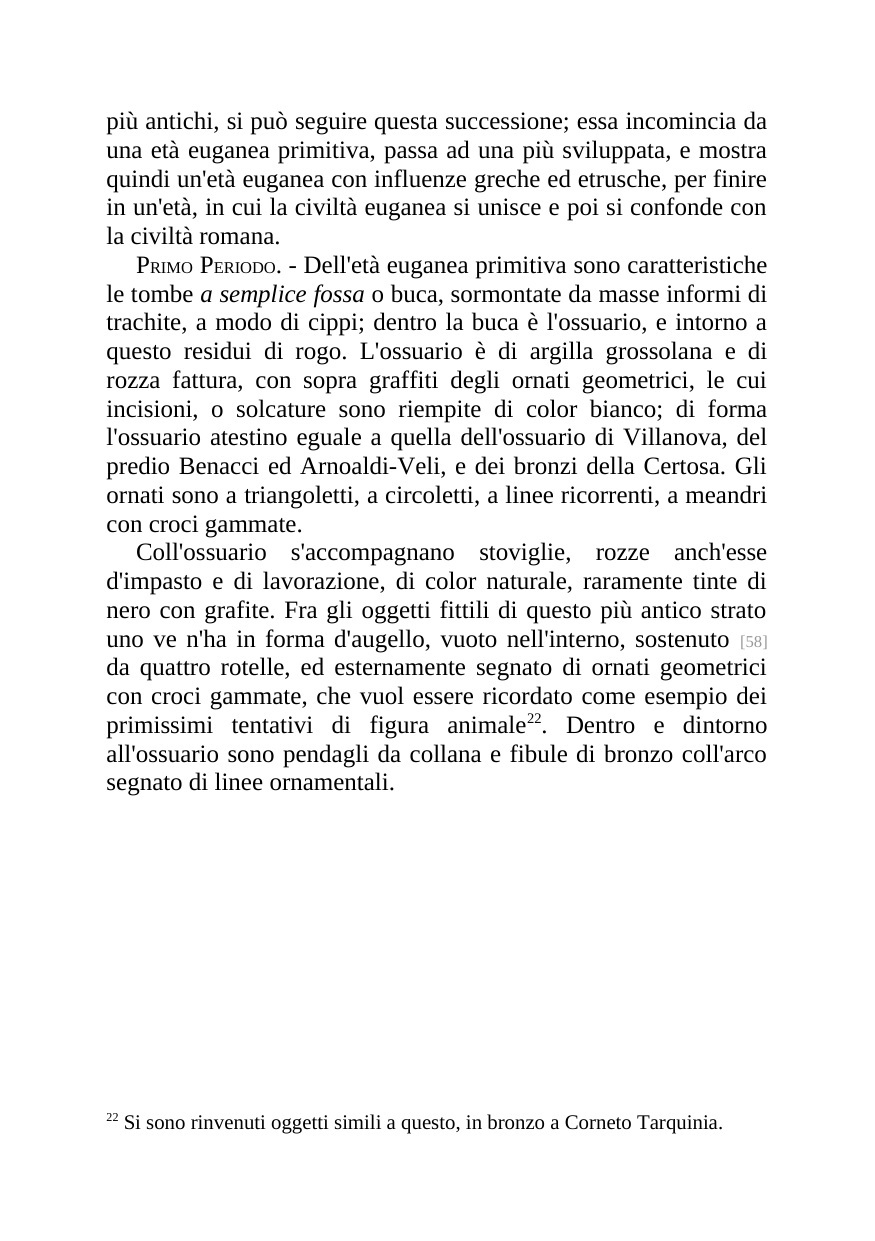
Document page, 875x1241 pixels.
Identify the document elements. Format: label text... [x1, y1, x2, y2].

text più antichi, si può seguire questa successione; essa incomincia da una età euganea primitiva, passa ad una più sviluppata, e mostra quindi un'età euganea con influenze greche ed etrusche, per finire in un'età, in cui la civiltà euganea si unisce e poi si confonde con la civiltà romana. [106, 106, 768, 250]
text Primo Periodo. - Dell'età euganea primitiva sono caratteristiche le tombe a semplice fossa o buca, sormontate da masse informi di trachite, a modo di cippi; dentro la buca è l'ossuario, e intorno a questo residui di rogo. L'ossuario è di argilla grossolana e di rozza fattura, con sopra graffiti degli ornati geometrici, le cui incisioni, o solcature sono riempite di color bianco; di forma l'ossuario atestino eguale a quella dell'ossuario di Villanova, del predio Benacci ed Arnoaldi-Veli, e dei bronzi della Certosa. Gli ornati sono a triangoletti, a circoletti, a linee ricorrenti, a meandri con croci gammate. [106, 250, 768, 537]
text Coll'ossuario s'accompagnano stoviglie, rozze anch'esse d'impasto e di lavorazione, di color naturale, raramente tinte di nero con grafite. Fra gli oggetti fittili di questo più antico strato uno ve n'ha in forma d'augello, vuoto nell'interno, sostenuto [58] da quattro rotelle, ed esternamente segnato di ornati geometrici con croci gammate, che vuol essere ricordato come esempio dei primissimi tentativi di figura animale. Dentro e dintorno all'ossuario sono pendagli da collana e fibule di bronzo coll'arco segnato di linee ornamentali. [106, 537, 768, 796]
text Si sono rinvenuti oggetti simili a questo, in bronzo a Corneto Tarquinia. [106, 1110, 768, 1134]
